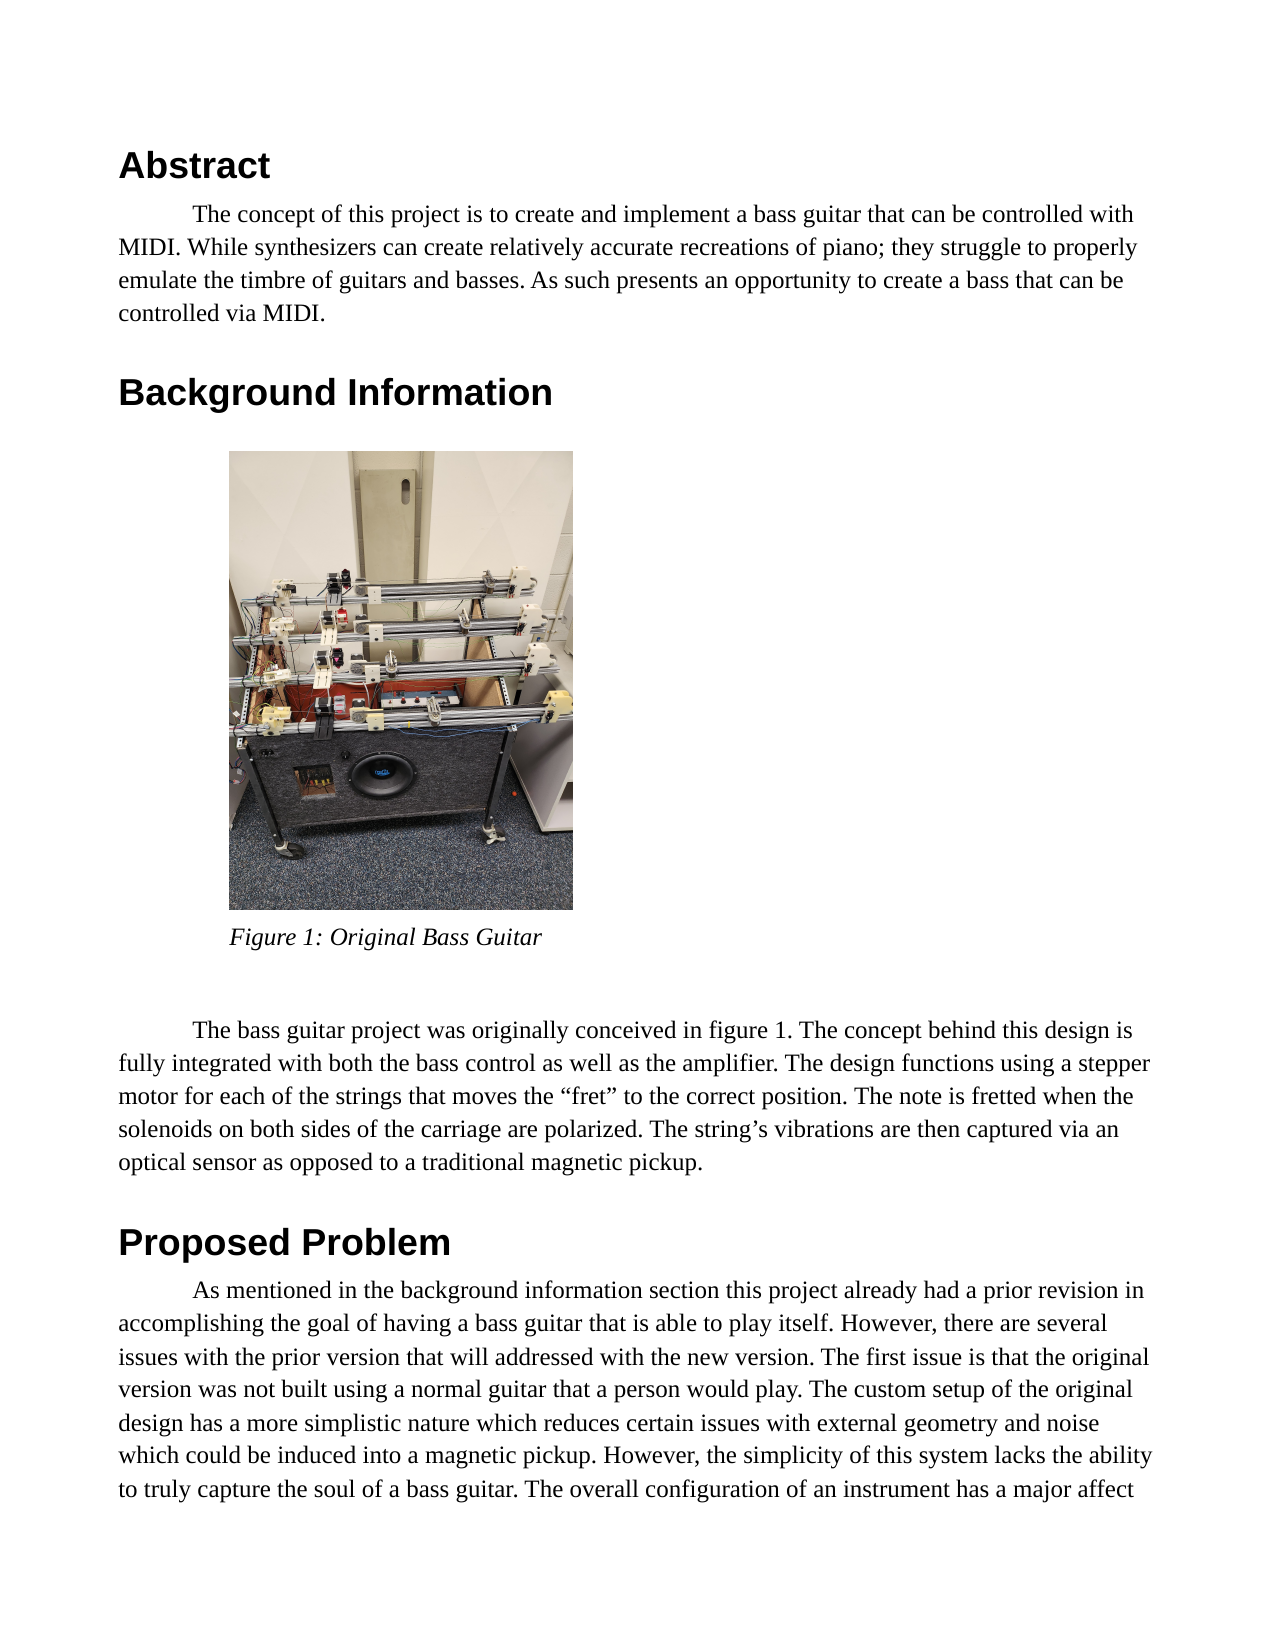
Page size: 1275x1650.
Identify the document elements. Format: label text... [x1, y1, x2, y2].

subtitle Proposed Problem [118, 1220, 1157, 1263]
text The concept of this project is to create and implement a bass guitar that can be controlled with MIDI. While synthesizers can create relatively accurate recreations of piano; they struggle to properly emulate the timbre of guitars and basses. As such presents an opportunity to create a bass that can be controlled via MIDI. [118, 199, 1157, 327]
subtitle Abstract [118, 143, 1157, 186]
text As mentioned in the background information section this project already had a prior revision in accomplishing the goal of having a bass guitar that is able to play itself. However, there are several issues with the prior version that will addressed with the new version. The first issue is that the original version was not built using a normal guitar that a person would play. The custom setup of the original design has a more simplistic nature which reduces certain issues with external geometry and noise which could be induced into a magnetic pickup. However, the simplicity of this system lacks the ability to truly capture the soul of a bass guitar. The overall configuration of an instrument has a major affect [118, 1276, 1157, 1502]
text Figure 1: Original Bass Guitar [229, 910, 573, 951]
text The bass guitar project was originally conceived in figure 1. The concept behind this design is fully integrated with both the bass control as well as the amplifier. The design functions using a stepper motor for each of the strings that moves the “fret” to the correct position. The note is fretted when the solenoids on both sides of the carriage are polarized. The string’s vibrations are then captured via an optical sensor as opposed to a traditional magnetic pickup. [118, 1015, 1157, 1176]
subtitle Background Information [118, 370, 1157, 413]
picture [229, 451, 573, 910]
